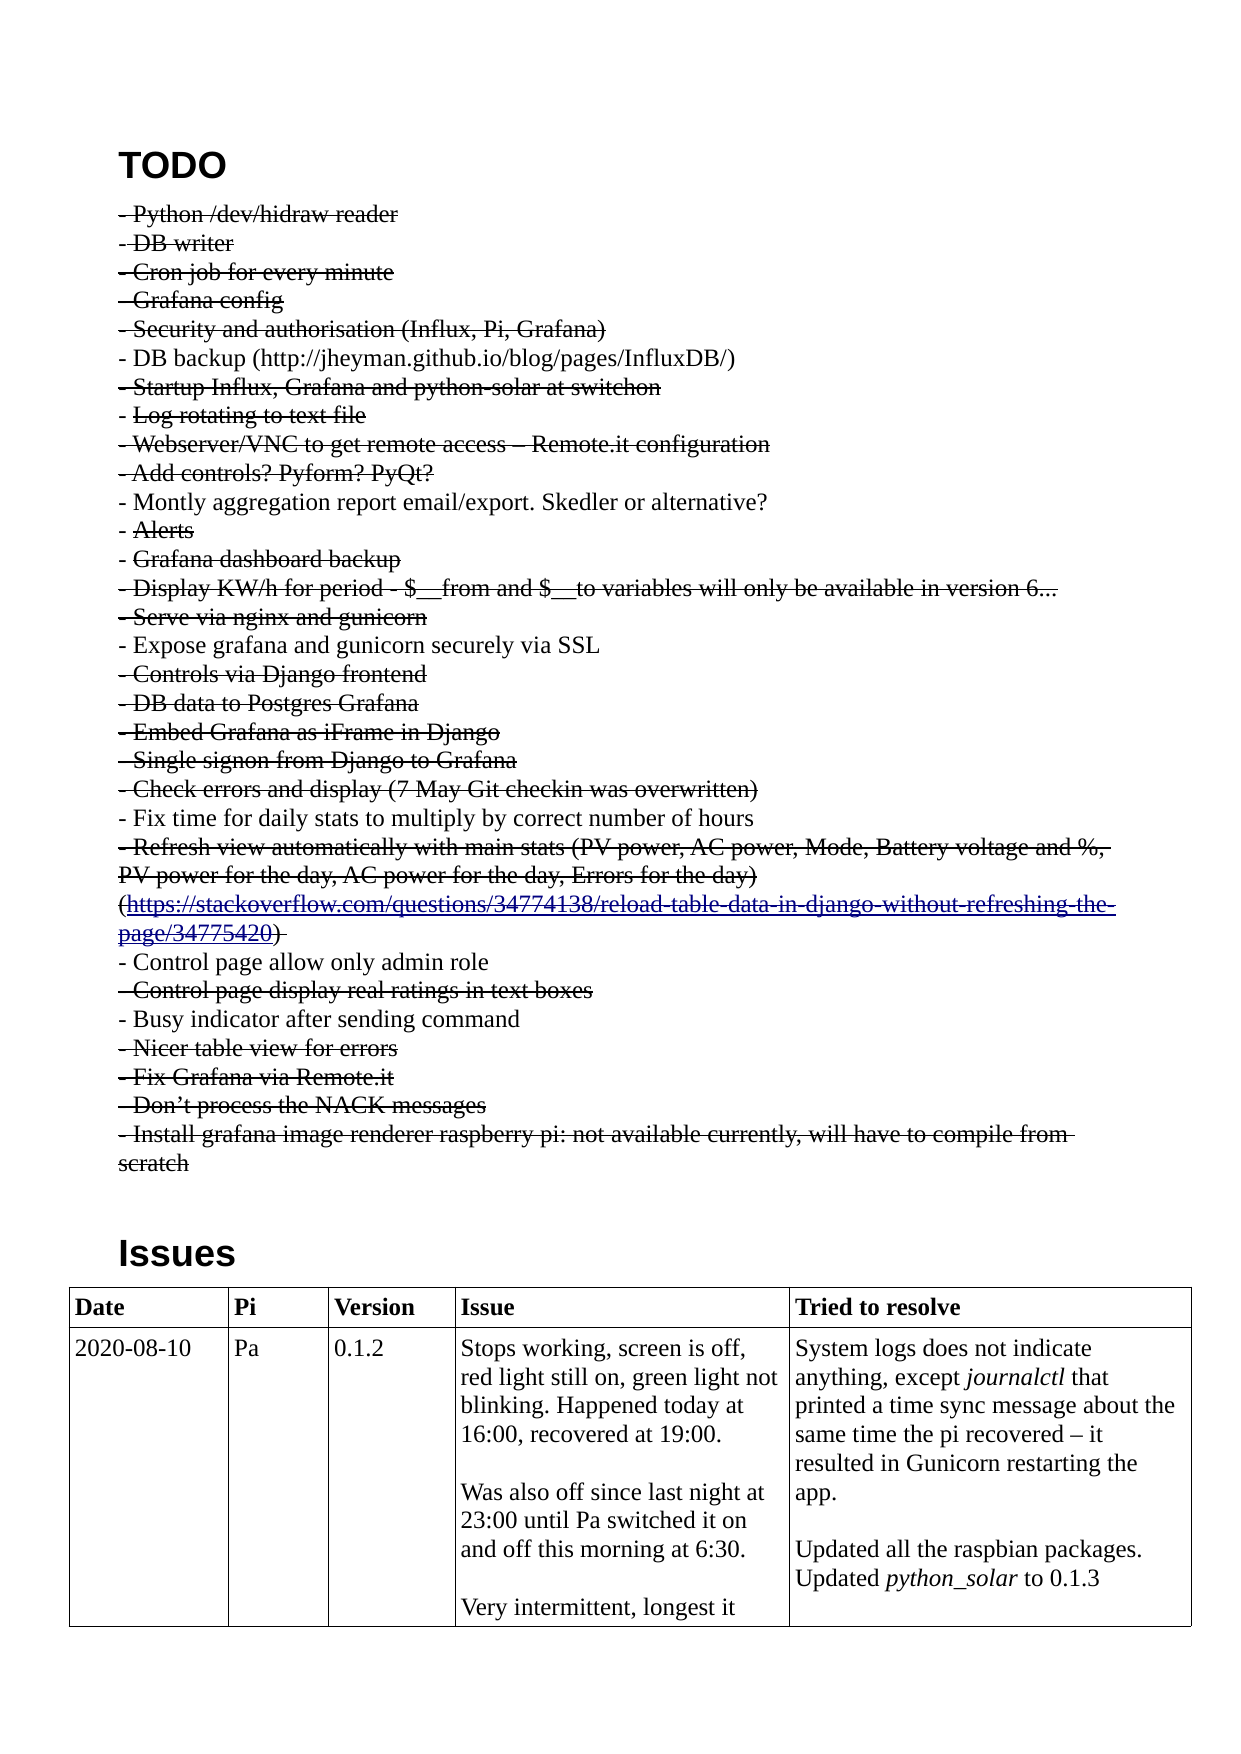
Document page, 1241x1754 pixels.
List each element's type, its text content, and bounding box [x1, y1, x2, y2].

text - DB data to Postgres Grafana [118, 688, 1122, 717]
text - Check errors and display (7 May Git checkin was overwritten) [118, 774, 1122, 803]
text - Control page allow only admin role [118, 947, 1122, 976]
table_header Tried to resolve [790, 1288, 1191, 1327]
text - Display KW/h for period - $__from and $__to variables will only be available in version 6... [118, 573, 1122, 602]
text - DB writer [118, 228, 1122, 257]
table_cell System logs does not indicate anything, except journalctl that printed a time sync message about the same time the pi recovered – it resulted in Gunicorn restarting the app. Updated all the raspbian packages. Updated python_solar to 0.1.3 [790, 1328, 1191, 1626]
text (https://stackoverflow.com/questions/34774138/reload-table-data-in-django-without-refreshing-the-page/34775420) [118, 889, 1122, 947]
table_cell 0.1.2 [329, 1328, 455, 1626]
table_cell 2020-08-10 [70, 1328, 228, 1626]
text - Expose grafana and gunicorn securely via SSL [118, 631, 1122, 659]
subtitle Issues [118, 1231, 1122, 1274]
text - Control page display real ratings in text boxes [118, 976, 1122, 1004]
text - Startup Influx, Grafana and python-solar at switchon [118, 372, 1122, 401]
text - Security and authorisation (Influx, Pi, Grafana) [118, 314, 1122, 343]
table_header Pi [229, 1288, 328, 1327]
text - Grafana dashboard backup [118, 544, 1122, 573]
text - Add controls? Pyform? PyQt? [118, 458, 1122, 487]
table_header Version [329, 1288, 455, 1327]
text - Controls via Django frontend [118, 659, 1122, 688]
text - DB backup (http://jheyman.github.io/blog/pages/InfluxDB/) [118, 343, 1122, 372]
table_cell Pa [229, 1328, 328, 1626]
table_header Issue [456, 1288, 789, 1327]
text - Cron job for every minute [118, 257, 1122, 286]
subtitle TODO [118, 143, 1122, 187]
text - Fix time for daily stats to multiply by correct number of hours [118, 803, 1122, 832]
text - Busy indicator after sending command [118, 1004, 1122, 1033]
text - Webserver/VNC to get remote access – Remote.it configuration [118, 429, 1122, 458]
text - Grafana config [118, 286, 1122, 314]
text - Fix Grafana via Remote.it [118, 1062, 1122, 1091]
text - Embed Grafana as iFrame in Django [118, 717, 1122, 746]
text - Alerts [118, 516, 1122, 544]
text - Nicer table view for errors [118, 1033, 1122, 1062]
text - Serve via nginx and gunicorn [118, 602, 1122, 631]
text - Don’t process the NACK messages [118, 1091, 1122, 1119]
text - Single signon from Django to Grafana [118, 746, 1122, 774]
table_cell Stops working, screen is off, red light still on, green light not blinking. Happened today at 16:00, recovered at 19:00. Was also off since last night at 23:00 until Pa switched it on and off this morning at 6:30. Very intermittent, longest it [456, 1328, 789, 1626]
text - Log rotating to text file [118, 401, 1122, 429]
table_header Date [70, 1288, 228, 1327]
text - Refresh view automatically with main stats (PV power, AC power, Mode, Battery voltage and %, PV power for the day, AC power for the day, Errors for the day) [118, 832, 1122, 889]
text - Install grafana image renderer raspberry pi: not available currently, will have to compile from scratch [118, 1119, 1122, 1177]
text - Python /dev/hidraw reader [118, 199, 1122, 228]
text - Montly aggregation report email/export. Skedler or alternative? [118, 487, 1122, 516]
